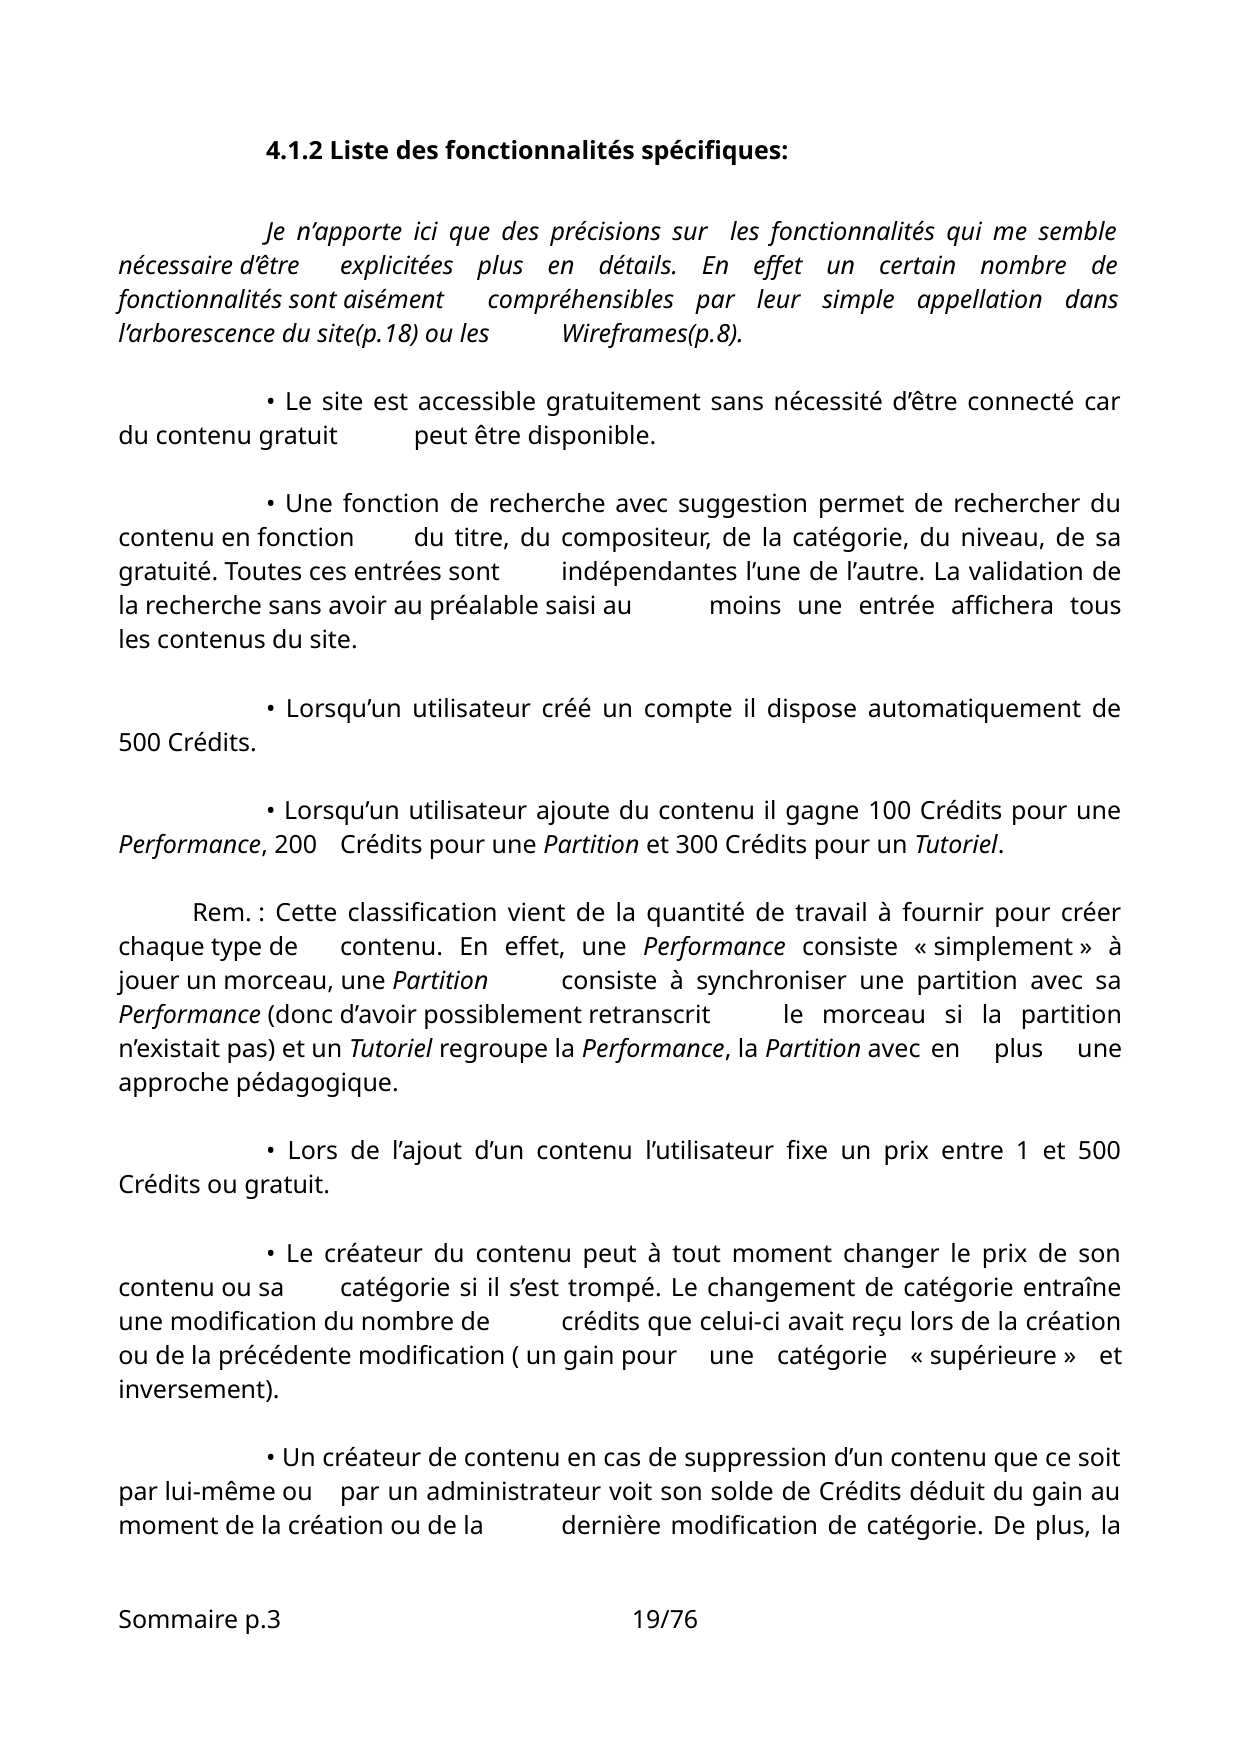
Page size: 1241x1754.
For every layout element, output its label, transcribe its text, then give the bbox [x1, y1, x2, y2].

text Je n’apporte ici que des précisions sur les fonctionnalités qui me semble nécessaire d’être explicitées plus en détails. En effet un certain nombre de fonctionnalités sont aisément compréhensibles par leur simple appellation dans l’arborescence du site(p.15) ou les Wireframes(p.7). [118, 213, 1122, 349]
subtitle 4.1.2 Liste des fonctionnalités spécifiques: [118, 133, 1122, 167]
text • Lorsqu’un utilisateur ajoute du contenu il gagne 100 Crédits pour une Performance, 200 Crédits pour une Partition et 300 Crédits pour un Tutoriel. [118, 792, 1122, 861]
text • Un créateur de contenu en cas de suppression d’un contenu que ce soit par lui-même ou par un administrateur voit son solde de Crédits déduit du gain au moment de la création ou de la dernière modification de catégorie. De plus, la [118, 1439, 1122, 1542]
text • Le créateur du contenu peut à tout moment changer le prix de son contenu ou sa catégorie si il s’est trompé. Le changement de catégorie entraîne une modification du nombre de crédits que celui-ci avait reçu lors de la création ou de la précédente modification ( un gain pour une catégorie « supérieure » et inversement). [118, 1235, 1122, 1406]
text • Lorsqu’un utilisateur créé un compte il dispose automatiquement de 500 Crédits. [118, 690, 1122, 758]
text • Lors de l’ajout d’un contenu l’utilisateur fixe un prix entre 1 et 500 Crédits ou gratuit. [118, 1133, 1122, 1201]
text • Une fonction de recherche avec suggestion permet de rechercher du contenu en fonction du titre, du compositeur, de la catégorie, du niveau, de sa gratuité. Toutes ces entrées sont indépendantes l’une de l’autre. La validation de la recherche sans avoir au préalable saisi au moins une entrée affichera tous les contenus du site. [118, 486, 1122, 656]
text • Le site est accessible gratuitement sans nécessité d’être connecté car du contenu gratuit peut être disponible. [118, 384, 1122, 452]
text Rem. : Cette classification vient de la quantité de travail à fournir pour créer chaque type de contenu. En effet, une Performance consiste « simplement » à jouer un morceau, une Partition consiste à synchroniser une partition avec sa Performance (donc d’avoir possiblement retranscrit le morceau si la partition n’existait pas) et un Tutoriel regroupe la Performance, la Partition avec en plus une approche pédagogique. [118, 894, 1122, 1099]
